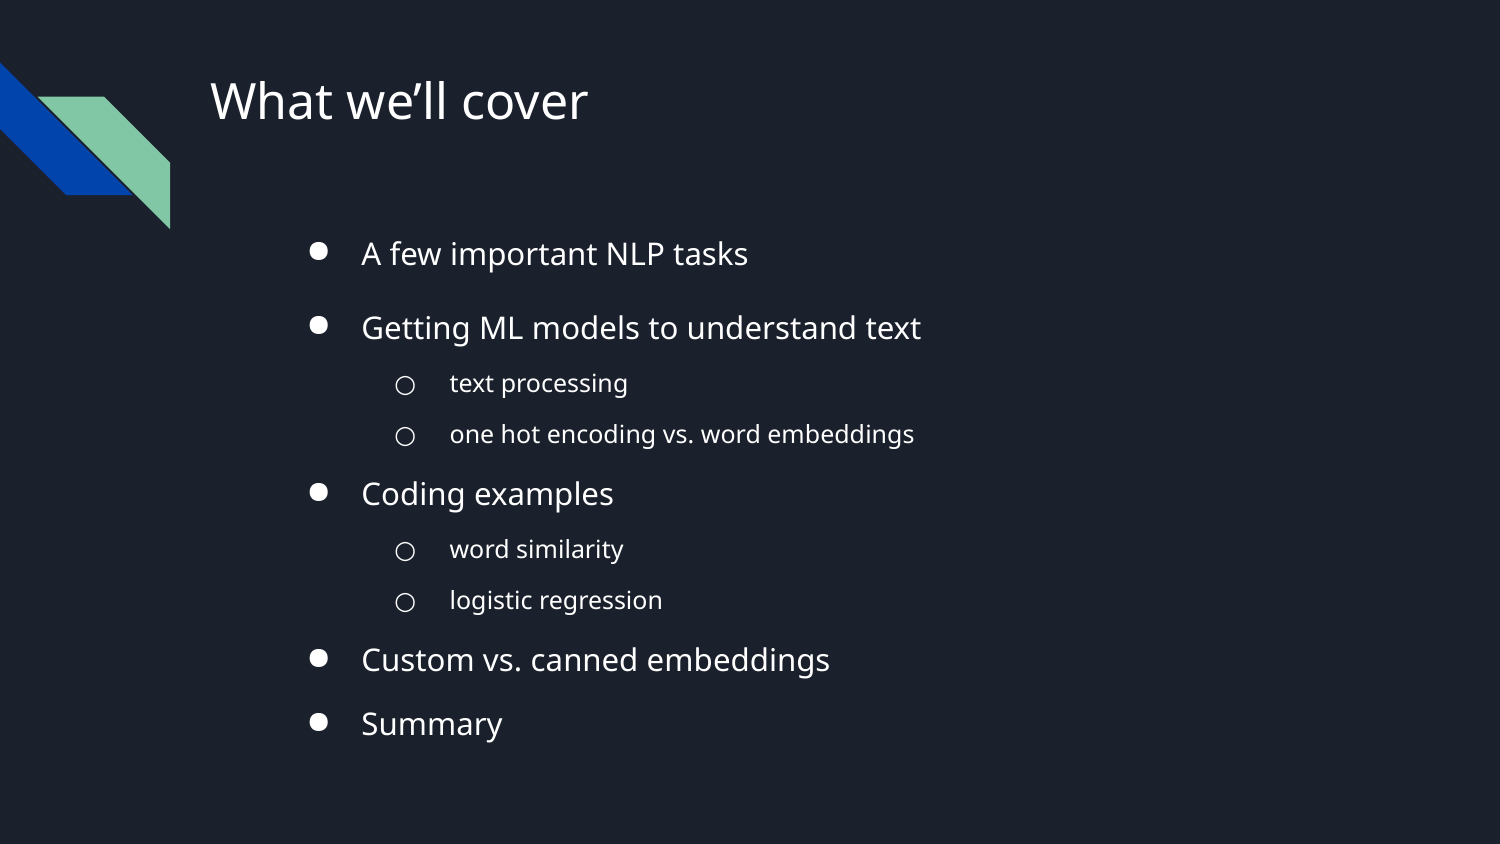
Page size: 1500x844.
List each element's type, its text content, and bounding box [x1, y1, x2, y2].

title What we’ll cover [195, 51, 1351, 188]
list A few important NLP tasks Getting ML models to understand text text processing one hot encoding vs. word embeddings Coding examples word similarity logistic regression Custom vs. canned embeddings Summary [291, 210, 1268, 783]
